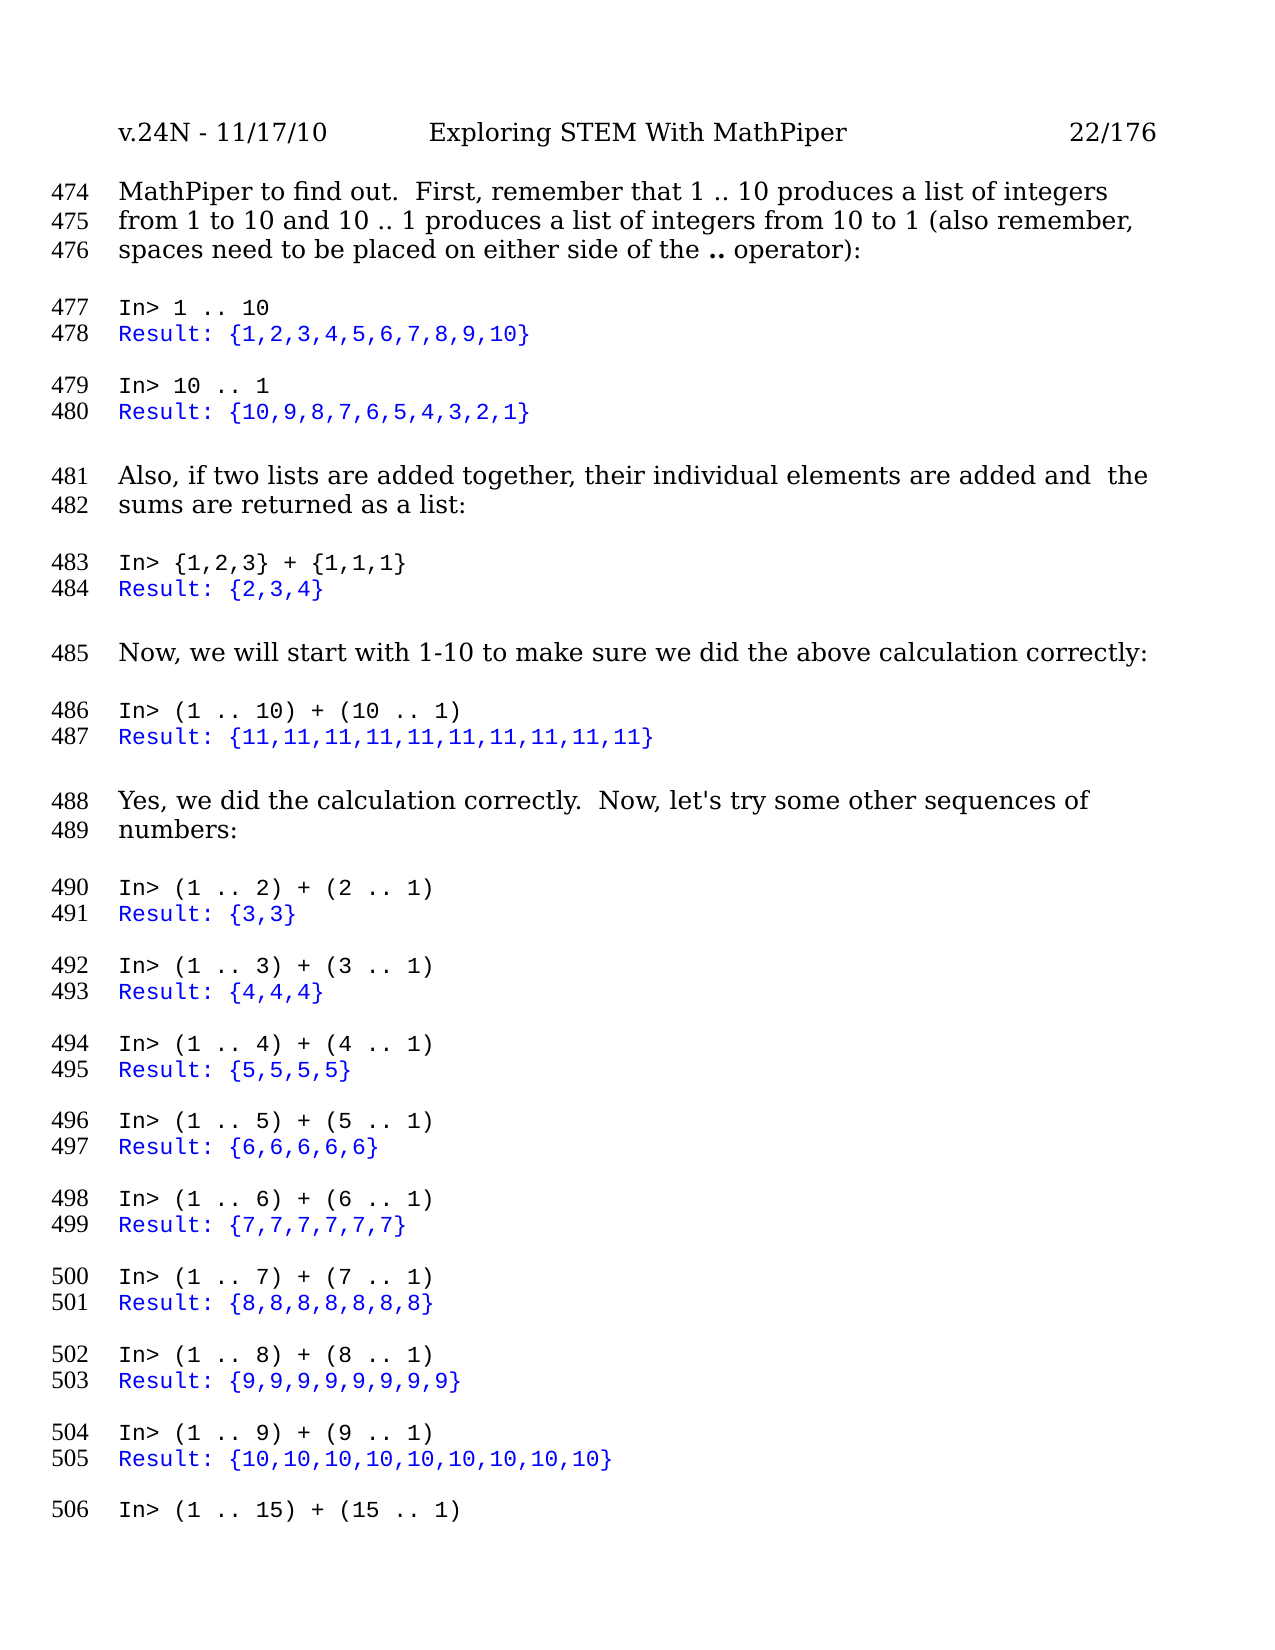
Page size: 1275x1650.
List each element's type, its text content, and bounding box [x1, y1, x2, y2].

text In> 10 .. 1 [118, 374, 1157, 400]
text Result: {2,3,4} [118, 577, 1157, 603]
text In> {1,2,3} + {1,1,1} [118, 551, 1157, 577]
text MathPiper to find out. First, remember that 1 .. 10 produces a list of integers from 1 to 10 and 10 .. 1 produces a list of integers from 10 to 1 (also remember, spaces need to be placed on either side of the .. operator): [118, 177, 1157, 264]
text Result: {10,9,8,7,6,5,4,3,2,1} [118, 400, 1157, 426]
text In> (1 .. 7) + (7 .. 1) [118, 1265, 1157, 1291]
text Result: {7,7,7,7,7,7} [118, 1213, 1157, 1239]
text In> (1 .. 8) + (8 .. 1) [118, 1343, 1157, 1369]
text In> (1 .. 4) + (4 .. 1) [118, 1032, 1157, 1058]
text In> (1 .. 5) + (5 .. 1) [118, 1110, 1157, 1136]
text In> (1 .. 10) + (10 .. 1) [118, 699, 1157, 725]
text In> (1 .. 2) + (2 .. 1) [118, 876, 1157, 902]
text Result: {10,10,10,10,10,10,10,10,10} [118, 1447, 1157, 1473]
text Now, we will start with 1-10 to make sure we did the above calculation correctly: [118, 638, 1157, 667]
text Result: {11,11,11,11,11,11,11,11,11,11} [118, 725, 1157, 751]
text Result: {3,3} [118, 902, 1157, 928]
text In> 1 .. 10 [118, 296, 1157, 322]
text In> (1 .. 3) + (3 .. 1) [118, 954, 1157, 980]
text In> (1 .. 15) + (15 .. 1) [118, 1499, 1157, 1525]
text In> (1 .. 6) + (6 .. 1) [118, 1188, 1157, 1213]
text Result: {6,6,6,6,6} [118, 1136, 1157, 1162]
text Result: {1,2,3,4,5,6,7,8,9,10} [118, 322, 1157, 348]
text In> (1 .. 9) + (9 .. 1) [118, 1421, 1157, 1447]
text Also, if two lists are added together, their individual elements are added and the sums are returned as a list: [118, 461, 1157, 519]
text Yes, we did the calculation correctly. Now, let's try some other sequences of numbers: [118, 786, 1157, 844]
text Result: {8,8,8,8,8,8,8} [118, 1291, 1157, 1317]
text Result: {4,4,4} [118, 980, 1157, 1006]
text Result: {9,9,9,9,9,9,9,9} [118, 1369, 1157, 1395]
text Result: {5,5,5,5} [118, 1058, 1157, 1084]
